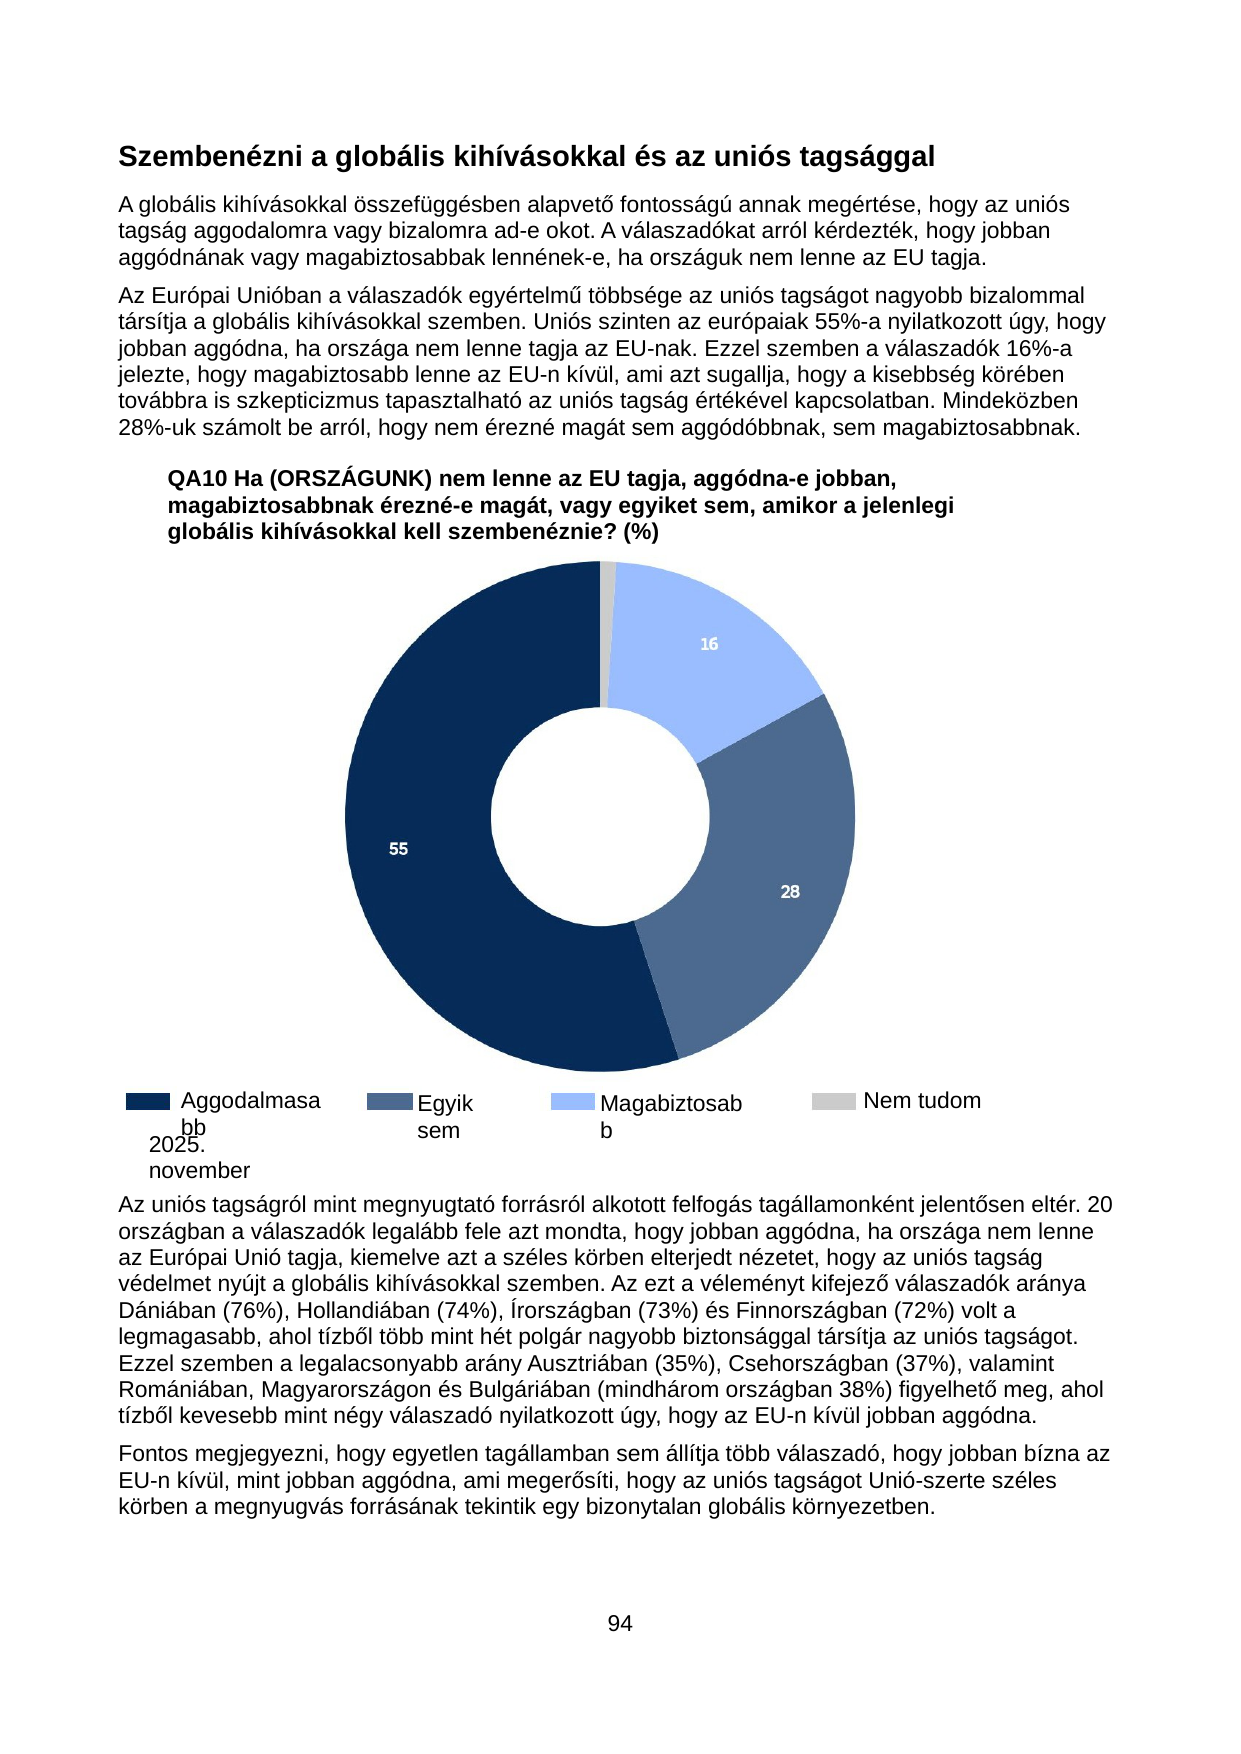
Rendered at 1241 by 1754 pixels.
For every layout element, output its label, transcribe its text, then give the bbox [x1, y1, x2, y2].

picture [621, 1105, 628, 1111]
picture [611, 1100, 615, 1111]
picture [118, 1086, 860, 1111]
text Fontos megjegyezni, hogy egyetlen tagállamban sem állítja több válaszadó, hogy jobban bízna az EU-n kívül, mint jobban aggódna, ami megerősíti, hogy az uniós tagságot Unió-szerte széles körben a megnyugvás forrásának tekintik egy bizonytalan globális környezetben. [118, 1440, 1122, 1519]
picture [211, 1097, 217, 1107]
picture [338, 555, 863, 1082]
picture [604, 1100, 609, 1111]
text A globális kihívásokkal összefüggésben alapvető fontosságú annak megértése, hogy az uniós tagság aggodalomra vagy bizalomra ad-e okot. A válaszadókat arról kérdezték, hogy jobban aggódnának vagy magabiztosabbak lennének-e, ha országuk nem lenne az EU tagja. [118, 191, 1122, 270]
picture [435, 1100, 441, 1110]
picture [720, 1105, 727, 1111]
subtitle Szembenézni a globális kihívásokkal és az uniós tagsággal [118, 139, 1122, 172]
text Az uniós tagságról mint megnyugtató forrásról alkotott felfogás tagállamonként jelentősen eltér. 20 országban a válaszadók legalább fele azt mondta, hogy jobban aggódna, ha országa nem lenne az Európai Unió tagja, kiemelve azt a széles körben elterjedt nézetet, hogy az uniós tagság védelmet nyújt a globális kihívásokkal szemben. Az ezt a véleményt kifejező válaszadók aránya Dániában (76%), Hollandiában (74%), Írországban (73%) és Finnországban (72%) volt a legmagasabb, ahol tízből több mint hét polgár nagyobb biztonsággal társítja az uniós tagságot. Ezzel szemben a legalacsonyabb arány Ausztriában (35%), Csehországban (37%), valamint Romániában, Magyarországon és Bulgáriában (mindhárom országban 38%) figyelhető meg, ahol tízből kevesebb mint négy válaszadó nyilatkozott úgy, hogy az EU-n kívül jobban aggódna. [118, 452, 1122, 1428]
picture [634, 1100, 640, 1110]
picture [647, 1105, 654, 1111]
picture [695, 1100, 702, 1110]
text Az Európai Unióban a válaszadók egyértelmű többsége az uniós tagságot nagyobb bizalommal társítja a globális kihívásokkal szemben. Uniós szinten az európaiak 55%-a nyilatkozott úgy, hogy jobban aggódna, ha országa nem lenne tagja az EU-nak. Ezzel szemben a válaszadók 16%-a jelezte, hogy magabiztosabb lenne az EU-n kívül, ami azt sugallja, hogy a kisebbség körében továbbra is szkepticizmus tapasztalható az uniós tagság értékével kapcsolatban. Mindeközben 28%-uk számolt be arról, hogy nem érezné magát sem aggódóbbnak, sem magabiztosabbnak. [118, 282, 1122, 440]
picture [199, 1097, 205, 1107]
